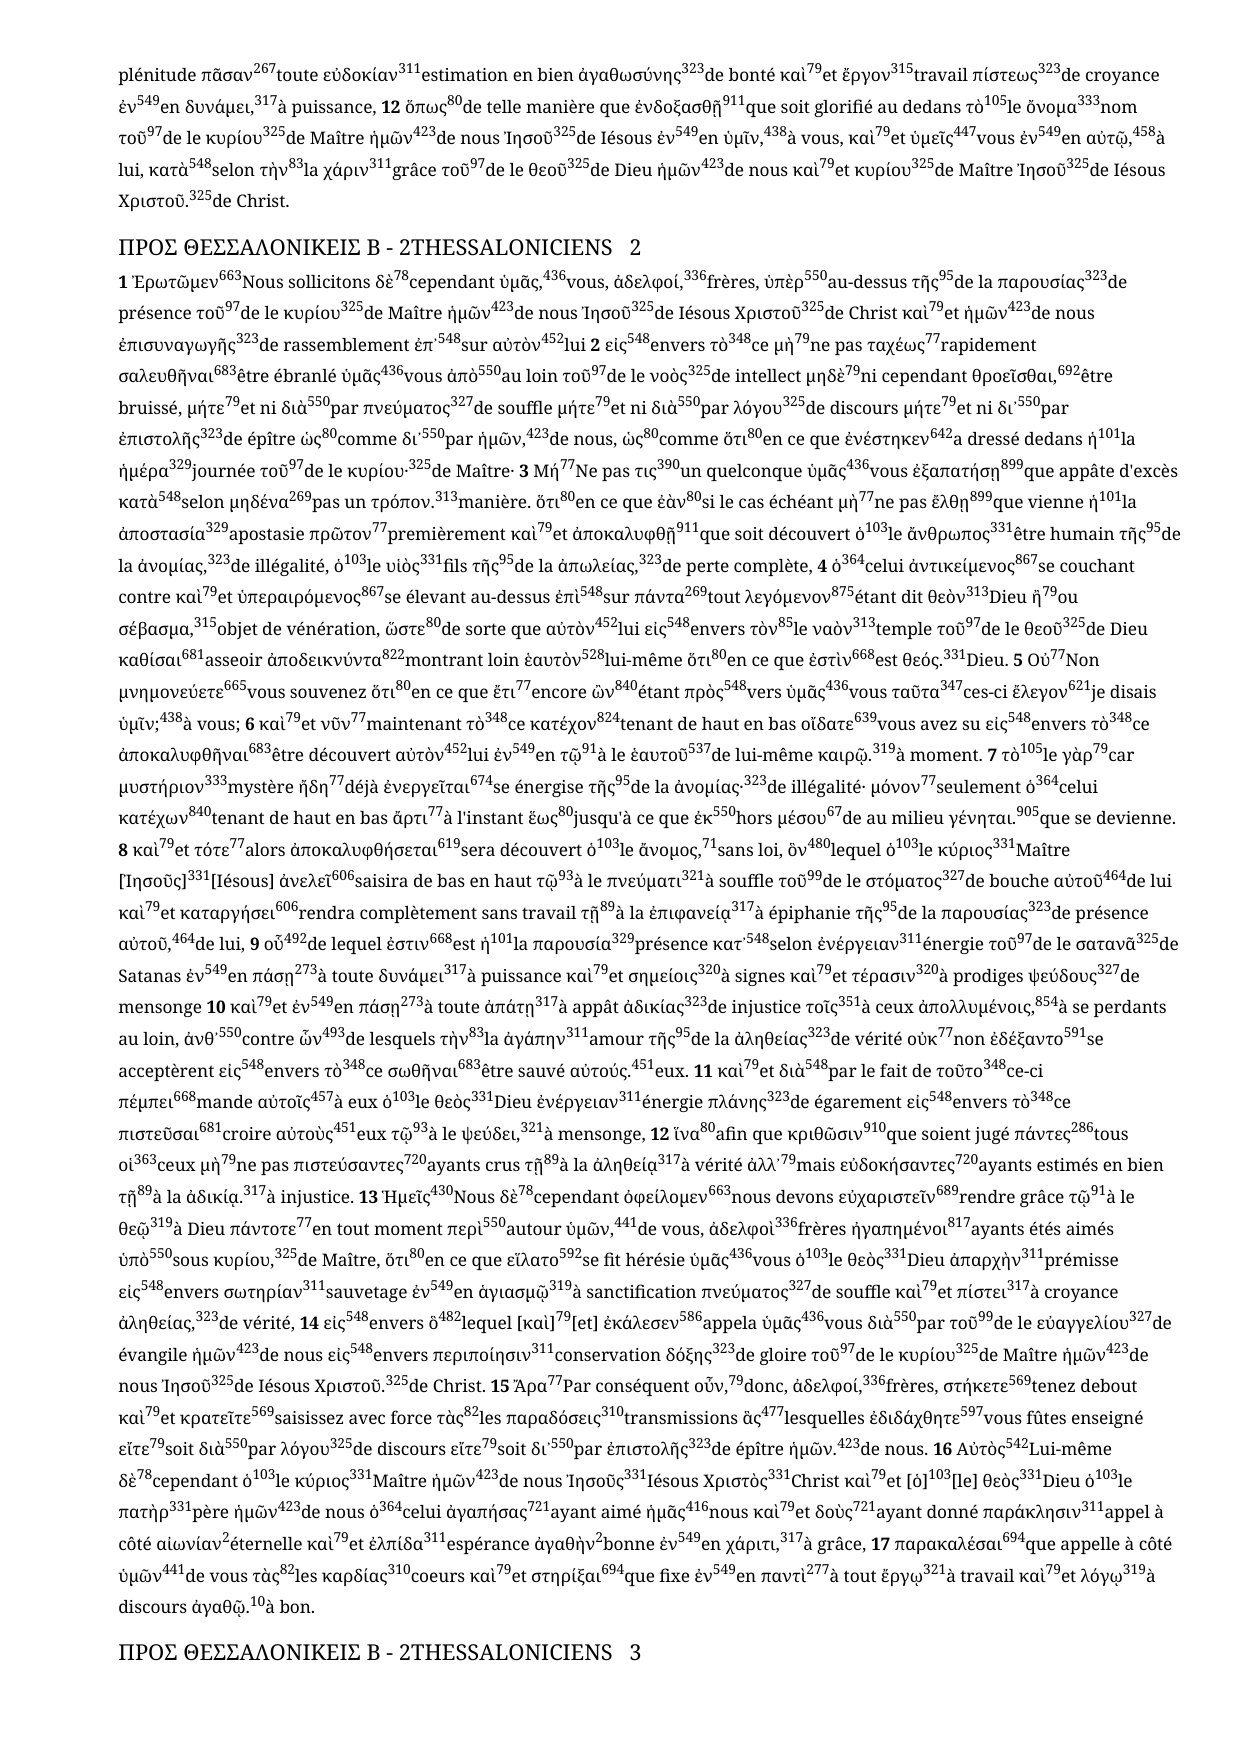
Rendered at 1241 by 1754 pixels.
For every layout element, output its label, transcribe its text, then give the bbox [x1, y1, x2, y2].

text ΠΡΟΣ ΘΕΣΣΑΛΟΝΙΚΕΙΣ Β - 2THESSALONICIENS 2 [118, 231, 1181, 261]
text 1 Ἐρωτῶμεν663Nous sollicitons δὲ78cependant ὑμᾶς,436vous, ἀδελφοί,336frères, ὑπὲρ550au-dessus τῆς95de la παρουσίας323de présence τοῦ97de le κυρίου325de Maître ἡμῶν423de nous Ἰησοῦ325de Iésous Χριστοῦ325de Christ καὶ79et ἡμῶν423de nous ἐπισυναγωγῆς323de rassemblement ἐπ᾽548sur αὐτὸν452lui 2 εἰς548envers τὸ348ce μὴ79ne pas ταχέως77rapidement σαλευθῆναι683être ébranlé ὑμᾶς436vous ἀπὸ550au loin τοῦ97de le νοὸς325de intellect μηδὲ79ni cependant θροεῖσθαι,692être bruissé, μήτε79et ni διὰ550par πνεύματος327de souffle μήτε79et ni διὰ550par λόγου325de discours μήτε79et ni δι᾽550par ἐπιστολῆς323de épître ὡς80comme δι᾽550par ἡμῶν,423de nous, ὡς80comme ὅτι80en ce que ἐνέστηκεν642a dressé dedans ἡ101la ἡμέρα329journée τοῦ97de le κυρίου·325de Maître· 3 Μή77Ne pas τις390un quelconque ὑμᾶς436vous ἐξαπατήσῃ899que appâte d'excès κατὰ548selon μηδένα269pas un τρόπον.313manière. ὅτι80en ce que ἐὰν80si le cas échéant μὴ77ne pas ἔλθῃ899que vienne ἡ101la ἀποστασία329apostasie πρῶτον77premièrement καὶ79et ἀποκαλυφθῇ911que soit découvert ὁ103le ἄνθρωπος331être humain τῆς95de la ἀνομίας,323de illégalité, ὁ103le υἱὸς331fils τῆς95de la ἀπωλείας,323de perte complète, 4 ὁ364celui ἀντικείμενος867se couchant contre καὶ79et ὑπεραιρόμενος867se élevant au-dessus ἐπὶ548sur πάντα269tout λεγόμενον875étant dit θεὸν313Dieu ἢ79ou σέβασμα,315objet de vénération, ὥστε80de sorte que αὐτὸν452lui εἰς548envers τὸν85le ναὸν313temple τοῦ97de le θεοῦ325de Dieu καθίσαι681asseoir ἀποδεικνύντα822montrant loin ἑαυτὸν528lui-même ὅτι80en ce que ἐστὶν668est θεός.331Dieu. 5 Οὐ77Non μνημονεύετε665vous souvenez ὅτι80en ce que ἔτι77encore ὢν840étant πρὸς548vers ὑμᾶς436vous ταῦτα347ces-ci ἔλεγον621je disais ὑμῖν;438à vous; 6 καὶ79et νῦν77maintenant τὸ348ce κατέχον824tenant de haut en bas οἴδατε639vous avez su εἰς548envers τὸ348ce ἀποκαλυφθῆναι683être découvert αὐτὸν452lui ἐν549en τῷ91à le ἑαυτοῦ537de lui-même καιρῷ.319à moment. 7 τὸ105le γὰρ79car μυστήριον333mystère ἤδη77déjà ἐνεργεῖται674se énergise τῆς95de la ἀνομίας·323de illégalité· μόνον77seulement ὁ364celui κατέχων840tenant de haut en bas ἄρτι77à l'instant ἕως80jusqu'à ce que ἐκ550hors μέσου67de au milieu γένηται.905que se devienne. 8 καὶ79et τότε77alors ἀποκαλυφθήσεται619sera découvert ὁ103le ἄνομος,71sans loi, ὃν480lequel ὁ103le κύριος331Maître [Ἰησοῦς]331[Iésous] ἀνελεῖ606saisira de bas en haut τῷ93à le πνεύματι321à souffle τοῦ99de le στόματος327de bouche αὐτοῦ464de lui καὶ79et καταργήσει606rendra complètement sans travail τῇ89à la ἐπιφανείᾳ317à épiphanie τῆς95de la παρουσίας323de présence αὐτοῦ,464de lui, 9 οὗ492de lequel ἐστιν668est ἡ101la παρουσία329présence κατ᾽548selon ἐνέργειαν311énergie τοῦ97de le σατανᾶ325de Satanas ἐν549en πάσῃ273à toute δυνάμει317à puissance καὶ79et σημείοις320à signes καὶ79et τέρασιν320à prodiges ψεύδους327de mensonge 10 καὶ79et ἐν549en πάσῃ273à toute ἀπάτῃ317à appât ἀδικίας323de injustice τοῖς351à ceux ἀπολλυμένοις,854à se perdants au loin, ἀνθ᾽550contre ὧν493de lesquels τὴν83la ἀγάπην311amour τῆς95de la ἀληθείας323de vérité οὐκ77non ἐδέξαντο591se acceptèrent εἰς548envers τὸ348ce σωθῆναι683être sauvé αὐτούς.451eux. 11 καὶ79et διὰ548par le fait de τοῦτο348ce-ci πέμπει668mande αὐτοῖς457à eux ὁ103le θεὸς331Dieu ἐνέργειαν311énergie πλάνης323de égarement εἰς548envers τὸ348ce πιστεῦσαι681croire αὐτοὺς451eux τῷ93à le ψεύδει,321à mensonge, 12 ἵνα80afin que κριθῶσιν910que soient jugé πάντες286tous οἱ363ceux μὴ79ne pas πιστεύσαντες720ayants crus τῇ89à la ἀληθείᾳ317à vérité ἀλλ᾽79mais εὐδοκήσαντες720ayants estimés en bien τῇ89à la ἀδικίᾳ.317à injustice. 13 Ἡμεῖς430Nous δὲ78cependant ὀφείλομεν663nous devons εὐχαριστεῖν689rendre grâce τῷ91à le θεῷ319à Dieu πάντοτε77en tout moment περὶ550autour ὑμῶν,441de vous, ἀδελφοὶ336frères ἠγαπημένοι817ayants étés aimés ὑπὸ550sous κυρίου,325de Maître, ὅτι80en ce que εἵλατο592se fit hérésie ὑμᾶς436vous ὁ103le θεὸς331Dieu ἀπαρχὴν311prémisse εἰς548envers σωτηρίαν311sauvetage ἐν549en ἁγιασμῷ319à sanctification πνεύματος327de souffle καὶ79et πίστει317à croyance ἀληθείας,323de vérité, 14 εἰς548envers ὃ482lequel [καὶ]79[et] ἐκάλεσεν586appela ὑμᾶς436vous διὰ550par τοῦ99de le εὐαγγελίου327de évangile ἡμῶν423de nous εἰς548envers περιποίησιν311conservation δόξης323de gloire τοῦ97de le κυρίου325de Maître ἡμῶν423de nous Ἰησοῦ325de Iésous Χριστοῦ.325de Christ. 15 Ἄρα77Par conséquent οὖν,79donc, ἀδελφοί,336frères, στήκετε569tenez debout καὶ79et κρατεῖτε569saisissez avec force τὰς82les παραδόσεις310transmissions ἃς477lesquelles ἐδιδάχθητε597vous fûtes enseigné εἴτε79soit διὰ550par λόγου325de discours εἴτε79soit δι᾽550par ἐπιστολῆς323de épître ἡμῶν.423de nous. 16 Αὐτὸς542Lui-même δὲ78cependant ὁ103le κύριος331Maître ἡμῶν423de nous Ἰησοῦς331Iésous Χριστὸς331Christ καὶ79et [ὁ]103[le] θεὸς331Dieu ὁ103le πατὴρ331père ἡμῶν423de nous ὁ364celui ἀγαπήσας721ayant aimé ἡμᾶς416nous καὶ79et δοὺς721ayant donné παράκλησιν311appel à côté αἰωνίαν2éternelle καὶ79et ἐλπίδα311espérance ἀγαθὴν2bonne ἐν549en χάριτι,317à grâce, 17 παρακαλέσαι694que appelle à côté ὑμῶν441de vous τὰς82les καρδίας310coeurs καὶ79et στηρίξαι694que fixe ἐν549en παντὶ277à tout ἔργῳ321à travail καὶ79et λόγῳ319à discours ἀγαθῷ.10à bon. [118, 266, 1181, 1619]
text 1 Παῦλος331Paulus καὶ79et Σιλουανὸς331Silouane καὶ79et Τιμόθεος331Timotheos τῇ89à la ἐκκλησίᾳ317à église Θεσσαλονικέων324de Thessaloniciens ἐν549en θεῷ319à Dieu πατρὶ319à père ἡμῶν423de nous καὶ79et κυρίῳ319à Maître Ἰησοῦ319à Iésous Χριστῷ,319à Christ, 2 χάρις329grâce ὑμῖν438à vous καὶ79et εἰρήνη329paix ἀπὸ550au loin θεοῦ325de Dieu πατρὸς325de père [ἡμῶν]423[de nous] καὶ79et κυρίου325de Maître Ἰησοῦ325de Iésous Χριστοῦ.325de Christ. 3 Εὐχαριστεῖν689Rendre grâce ὀφείλομεν663nous devons τῷ91à le θεῷ319à Dieu πάντοτε77en tout moment περὶ550autour ὑμῶν,441de vous, ἀδελφοί,336frères, καθὼς77de haut en bas comme ἄξιόν49digne ἐστιν,668est, ὅτι80en ce que ὑπεραυξάνει668surcroît ἡ101la πίστις329croyance ὑμῶν441de vous καὶ79et πλεονάζει668fait plus nombreux ἡ101la ἀγάπη329amour ἑνὸς65de un ἑκάστου281de chacun πάντων383de tous ὑμῶν441de vous εἰς548envers ἀλλήλους,501les uns les autres, 4 ὥστε80de sorte que αὐτοὺς506nous-mêmes ἡμᾶς416nous ἐν549en ὑμῖν438à vous ἐγκαυχᾶσθαι690se vanter en ἐν549en ταῖς88à les ἐκκλησίαις316à églises τοῦ97de le θεοῦ325de Dieu ὑπὲρ550au-dessus τῆς95de la ὑπομονῆς323de résistance ὑμῶν441de vous καὶ79et πίστεως323de croyance ἐν549en πᾶσιν274à tous τοῖς90à les διωγμοῖς318à poursuites ὑμῶν441de vous καὶ79et ταῖς88à les θλίψεσιν316à oppressions αἷς483à lesquelles ἀνέχεσθε,671vous vous assumez, 5 ἔνδειγμα333preuve τῆς95de la δικαίας14de juste κρίσεως323de jugement τοῦ97de le θεοῦ325de Dieu εἰς548envers τὸ348ce καταξιωθῆναι683être jugé digne de haut en bas ὑμᾶς436vous τῆς95de la βασιλείας323de royauté τοῦ97de le θεοῦ,325de Dieu, ὑπὲρ550au-dessus ἧς490de laquelle καὶ77aussi πάσχετε,665vous souffrez, 6 εἴπερ80si certes δίκαιον49juste παρὰ549à côté θεῷ319à Dieu ἀνταποδοῦναι681redonner en échange τοῖς351à ceux θλίβουσιν827à oppressants ὑμᾶς436vous θλῖψιν311oppression 7 καὶ79et ὑμῖν438à vous τοῖς351à ceux θλιβομένοις879à étants oppressés ἄνεσιν311relaxation μεθ᾽550avec ἡμῶν,423de nous, ἐν549en τῇ89à la ἀποκαλύψει317à découverte τοῦ97de le κυρίου325de Maître Ἰησοῦ325de Iésous ἀπ᾽550au loin οὐρανοῦ325de ciel μετ᾽550avec ἀγγέλων324de messagers δυνάμεως323de puissance αὐτοῦ464de lui 8 ἐν549en πυρὶ321à feu φλογός,323de flamme, διδόντος834de donnant ἐκδίκησιν311vengeance τοῖς351à ceux μὴ77ne pas εἰδόσιν773à ayants sus θεὸν313Dieu καὶ79et τοῖς351à ceux μὴ77ne pas ὑπακούουσιν827à écoutants en soumission τῷ93à le εὐαγγελίῳ321à évangile τοῦ97de le κυρίου325de Maître ἡμῶν423de nous Ἰησοῦ,325de Iésous, 9 οἵτινες497lesquels des quelconques δίκην311exécution en justice τίσουσιν605expieront ὄλεθρον313ruine αἰώνιον4éternel ἀπὸ550au loin προσώπου327de face τοῦ97de le κυρίου325de Maître καὶ79et ἀπὸ550au loin τῆς95de la δόξης323de gloire τῆς95de la ἰσχύος323de ténacité αὐτοῦ,464de lui, 10 ὅταν80lorsque le cas échéant ἔλθῃ899que vienne ἐνδοξασθῆναι683être glorifié au dedans ἐν549en τοῖς90à les ἁγίοις58à saints αὐτοῦ464de lui καὶ79et θαυμασθῆναι683être étonné ἐν549en πᾶσιν377à tous τοῖς351à ceux πιστεύσασιν,712à ayants crus, ὅτι80en ce que ἐπιστεύθη600fut cru τὸ105le μαρτύριον333témoignage ἡμῶν423de nous ἐφ᾽548sur ὑμᾶς,436vous, ἐν549en τῇ89à la ἡμέρᾳ317à journée ἐκείνῃ.142à celle-là. 11 Εἰς548Envers ὃ482lequel καὶ77aussi προσευχόμεθα669nous nous prions πάντοτε77en tout moment περὶ550autour ὑμῶν,441de vous, ἵνα80afin que ὑμᾶς436vous ἀξιώσῃ899que juge digne τῆς95de la κλήσεως323de appellation ὁ103le θεὸς331Dieu ἡμῶν423de nous καὶ79et πληρώσῃ899que fasse plénitude πᾶσαν267toute εὐδοκίαν311estimation en bien ἀγαθωσύνης323de bonté καὶ79et ἔργον315travail πίστεως323de croyance ἐν549en δυνάμει,317à puissance, 12 ὅπως80de telle manière que ἐνδοξασθῇ911que soit glorifié au dedans τὸ105le ὄνομα333nom τοῦ97de le κυρίου325de Maître ἡμῶν423de nous Ἰησοῦ325de Iésous ἐν549en ὑμῖν,438à vous, καὶ79et ὑμεῖς447vous ἐν549en αὐτῷ,458à lui, κατὰ548selon τὴν83la χάριν311grâce τοῦ97de le θεοῦ325de Dieu ἡμῶν423de nous καὶ79et κυρίου325de Maître Ἰησοῦ325de Iésous Χριστοῦ.325de Christ. [118, 59, 1181, 213]
text ΠΡΟΣ ΘΕΣΣΑΛΟΝΙΚΕΙΣ Β - 2THESSALONICIENS 3 [118, 1637, 1181, 1667]
